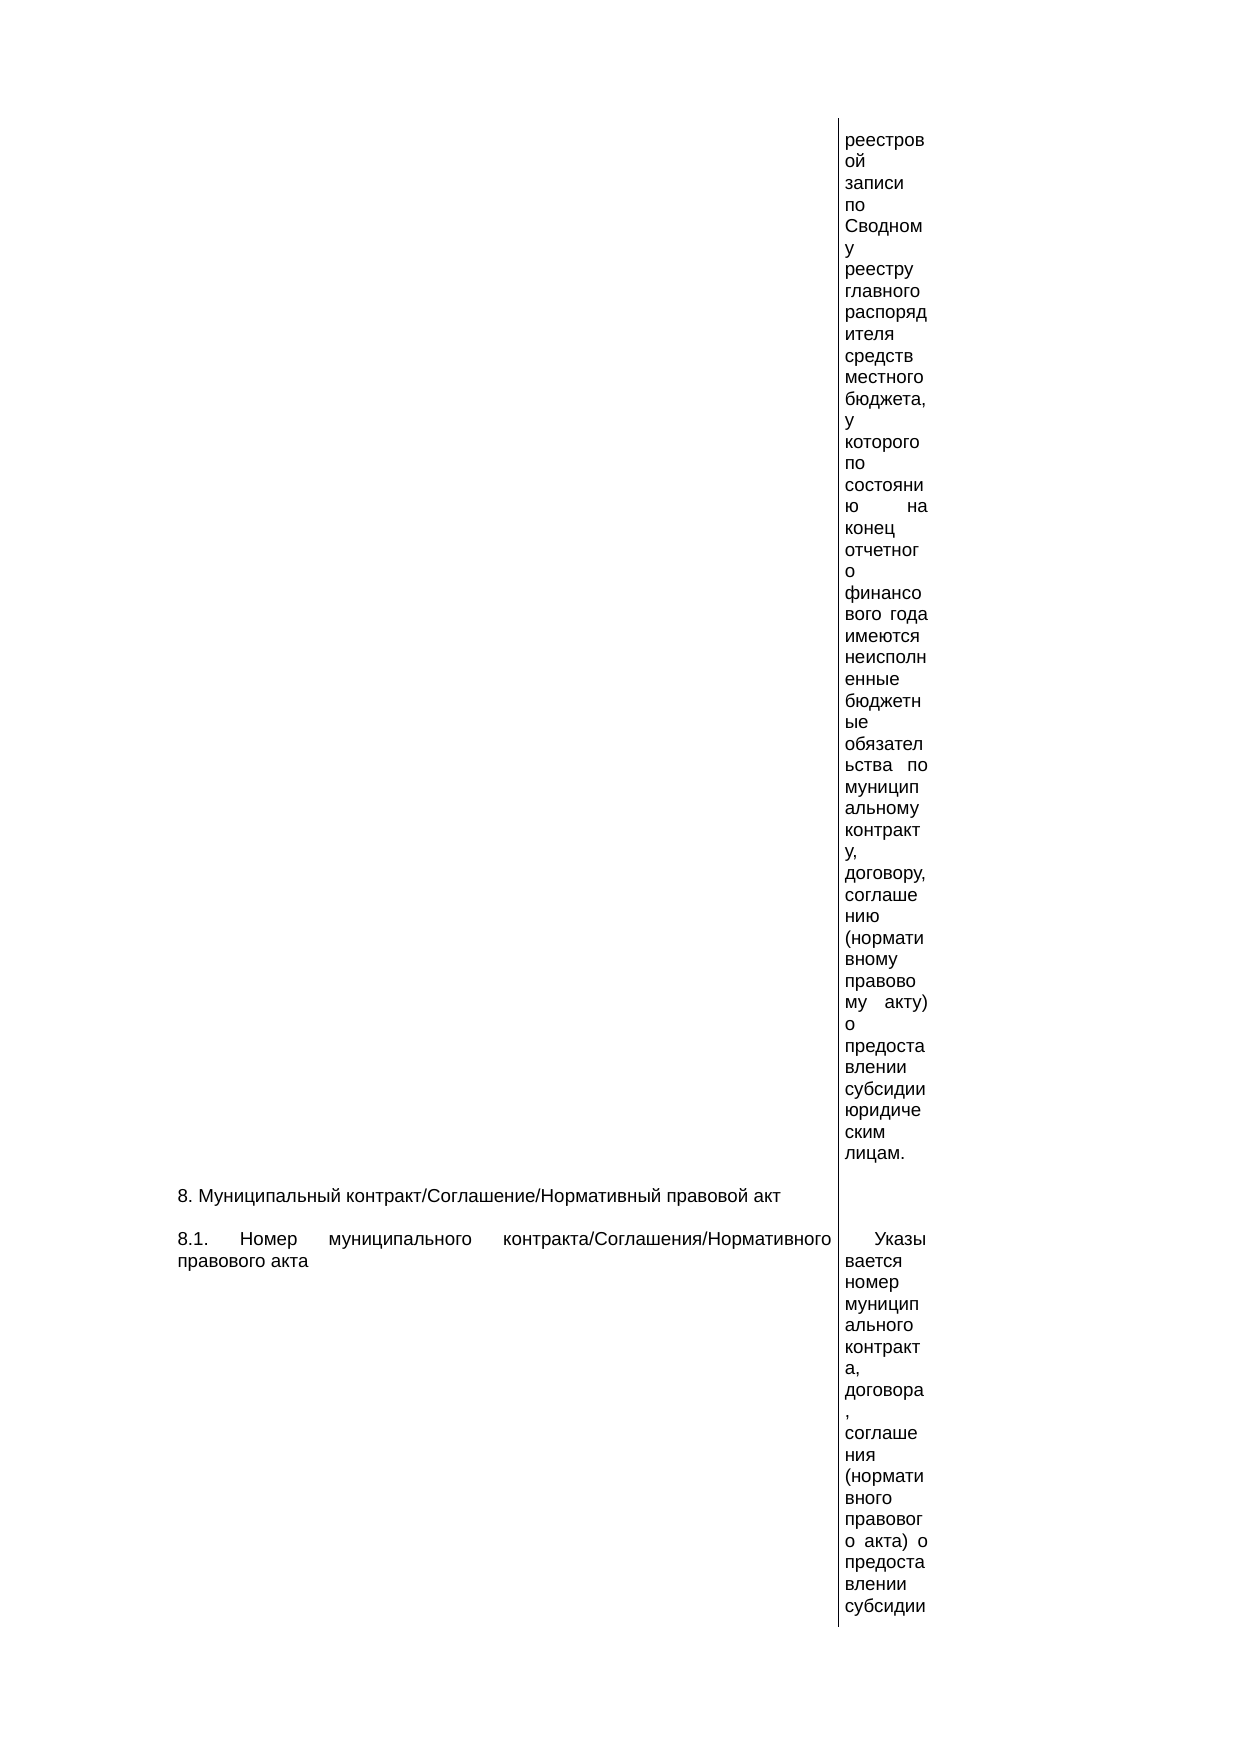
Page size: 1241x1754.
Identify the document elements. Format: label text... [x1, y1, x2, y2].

table_cell 8.1. Номер муниципального контракта/Соглашения/Нормативного правового акта [171, 1217, 838, 1627]
table_cell [934, 1174, 1116, 1217]
table_cell 8. Муниципальный контракт/Соглашение/Нормативный правовой акт [171, 1174, 838, 1217]
table_cell [934, 118, 1116, 1174]
table_cell [934, 1217, 1116, 1627]
table_cell [171, 118, 838, 1174]
table_cell [839, 1174, 934, 1217]
table_cell Указывается номер муниципального контракта, договора, соглашения (нормативного правового акта) о предоставлении субсидии [839, 1217, 934, 1627]
table_cell реестровой записи по Сводному реестру главного распорядителя средств местного бюджета, у которого по состоянию на конец отчетного финансового года имеются неисполненные бюджетные обязательства по муниципальному контракту, договору, соглашению (нормативному правовому акту) о предоставлении субсидии юридическим лицам. [839, 118, 934, 1174]
